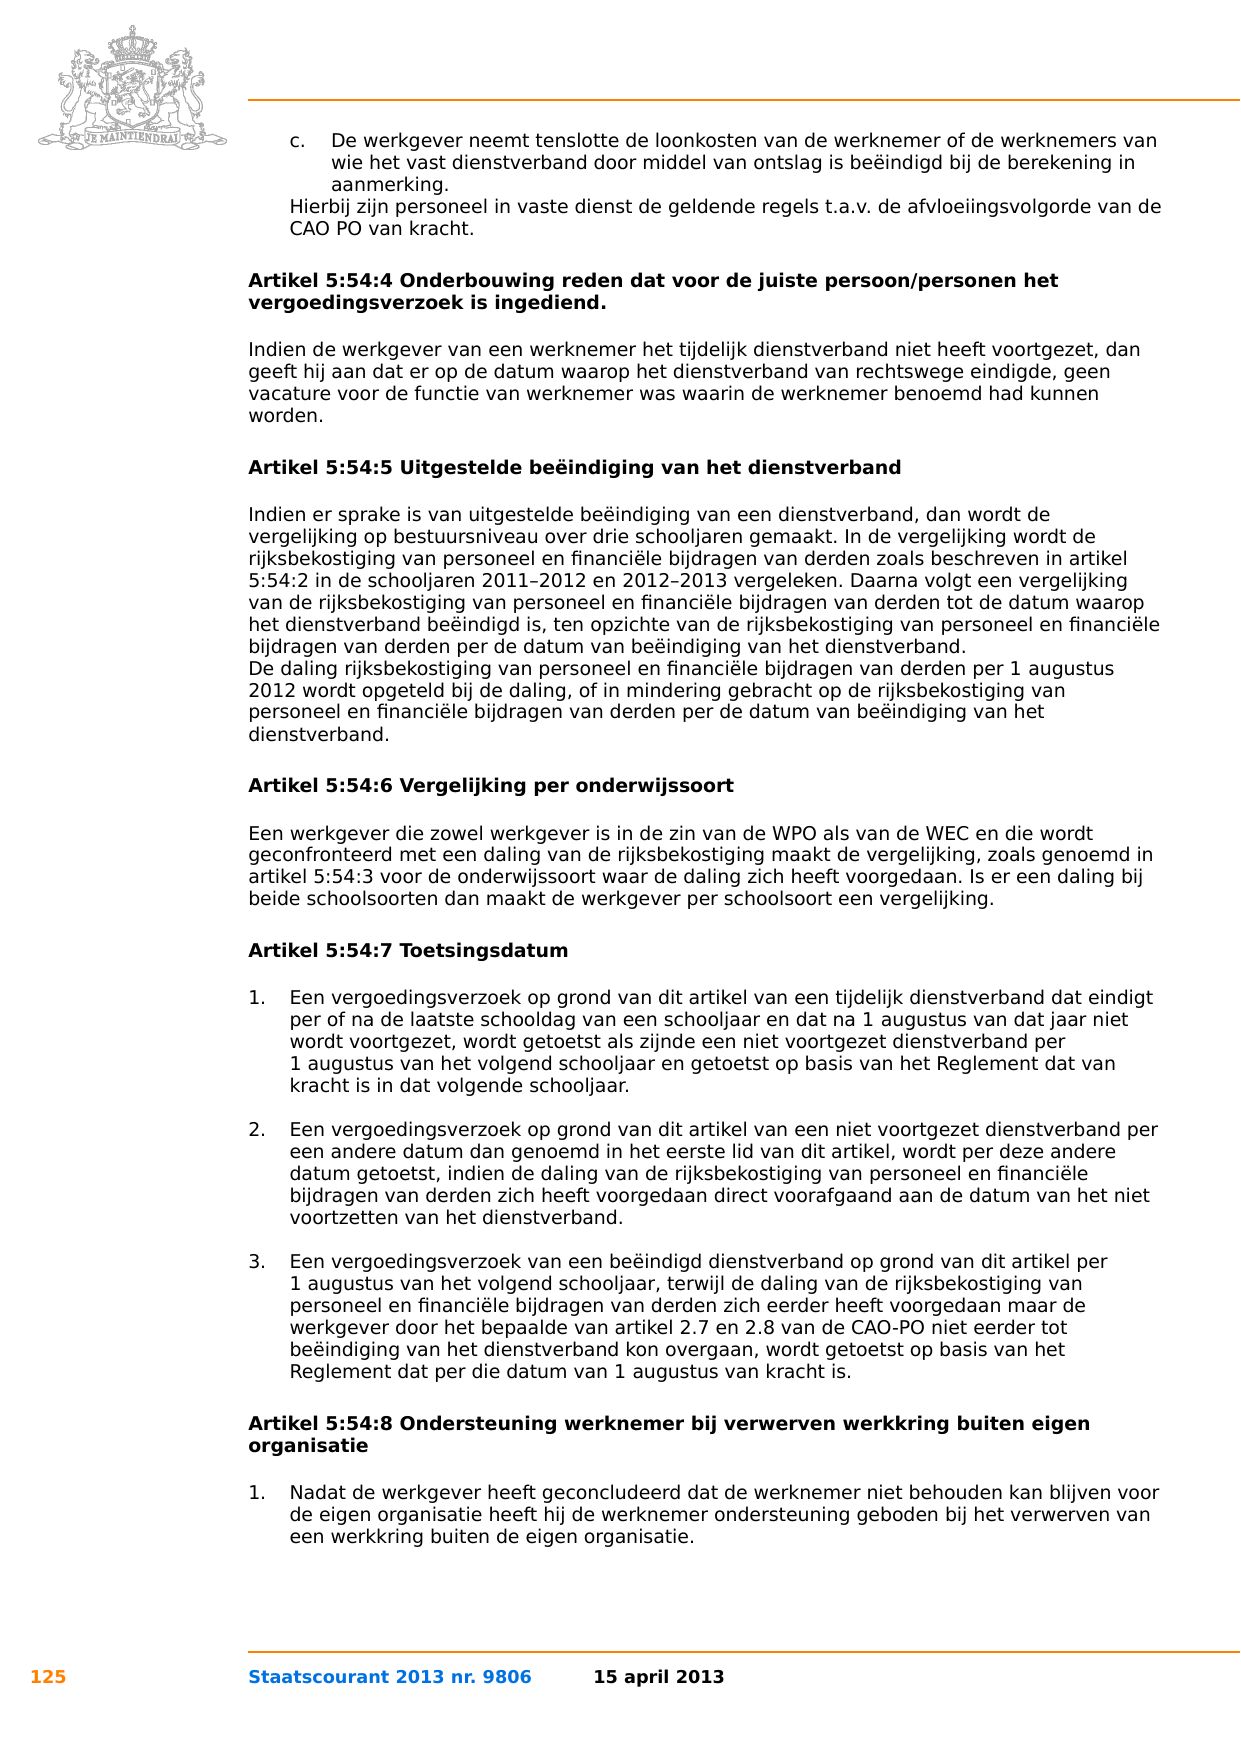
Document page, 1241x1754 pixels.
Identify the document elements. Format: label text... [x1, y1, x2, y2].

subtitle Artikel 5:54:6 Vergelijking per onderwijssoort [248, 775, 1163, 797]
text Hierbij zijn personeel in vaste dienst de geldende regels t.a.v. de afvloeiingsvolgorde van de CAO PO van kracht. [289, 196, 1163, 240]
subtitle Artikel 5:54:8 Ondersteuning werknemer bij verwerven werkkring buiten eigen organisatie [248, 1413, 1163, 1457]
text Een werkgever die zowel werkgever is in de zin van de WPO als van de WEC en die wordt geconfronteerd met een daling van de rijksbekostiging maakt de vergelijking, zoals genoemd in artikel 5:54:3 voor de onderwijssoort waar de daling zich heeft voorgedaan. Is er een daling bij beide schoolsoorten dan maakt de werkgever per schoolsoort een vergelijking. [248, 822, 1163, 910]
picture [38, 25, 227, 150]
text c. De werkgever neemt tenslotte de loonkosten van de werknemer of de werknemers van wie het vast dienstverband door middel van ontslag is beëindigd bij de berekening in aanmerking. [289, 130, 1163, 196]
text Indien er sprake is van uitgestelde beëindiging van een dienstverband, dan wordt de vergelijking op bestuursniveau over drie schooljaren gemaakt. In de vergelijking wordt de rijksbekostiging van personeel en financiële bijdragen van derden zoals beschreven in artikel 5:54:2 in de schooljaren 2011–2012 en 2012–2013 vergeleken. Daarna volgt een vergelijking van de rijksbekostiging van personeel en financiële bijdragen van derden tot de datum waarop het dienstverband beëindigd is, ten opzichte van de rijksbekostiging van personeel en financiële bijdragen van derden per de datum van beëindiging van het dienstverband. [248, 504, 1163, 657]
text 1. Nadat de werkgever heeft geconcludeerd dat de werknemer niet behouden kan blijven voor de eigen organisatie heeft hij de werknemer ondersteuning geboden bij het verwerven van een werkkring buiten de eigen organisatie. [248, 1482, 1163, 1548]
text 3. Een vergoedingsverzoek van een beëindigd dienstverband op grond van dit artikel per 1 augustus van het volgend schooljaar, terwijl de daling van de rijksbekostiging van personeel en financiële bijdragen van derden zich eerder heeft voorgedaan maar de werkgever door het bepaalde van artikel 2.7 en 2.8 van de CAO-PO niet eerder tot beëindiging van het dienstverband kon overgaan, wordt getoetst op basis van het Reglement dat per die datum van 1 augustus van kracht is. [248, 1251, 1163, 1383]
text 1. Een vergoedingsverzoek op grond van dit artikel van een tijdelijk dienstverband dat eindigt per of na de laatste schooldag van een schooljaar en dat na 1 augustus van dat jaar niet wordt voortgezet, wordt getoetst als zijnde een niet voortgezet dienstverband per 1 augustus van het volgend schooljaar en getoetst op basis van het Reglement dat van kracht is in dat volgende schooljaar. [248, 987, 1163, 1097]
text De daling rijksbekostiging van personeel en financiële bijdragen van derden per 1 augustus 2012 wordt opgeteld bij de daling, of in mindering gebracht op de rijksbekostiging van personeel en financiële bijdragen van derden per de datum van beëindiging van het dienstverband. [248, 657, 1163, 745]
subtitle Artikel 5:54:7 Toetsingsdatum [248, 940, 1163, 962]
subtitle Artikel 5:54:5 Uitgestelde beëindiging van het dienstverband [248, 457, 1163, 479]
text 2. Een vergoedingsverzoek op grond van dit artikel van een niet voortgezet dienstverband per een andere datum dan genoemd in het eerste lid van dit artikel, wordt per deze andere datum getoetst, indien de daling van de rijksbekostiging van personeel en financiële bijdragen van derden zich heeft voorgedaan direct voorafgaand aan de datum van het niet voortzetten van het dienstverband. [248, 1119, 1163, 1229]
text Indien de werkgever van een werknemer het tijdelijk dienstverband niet heeft voortgezet, dan geeft hij aan dat er op de datum waarop het dienstverband van rechtswege eindigde, geen vacature voor de functie van werknemer was waarin de werknemer benoemd had kunnen worden. [248, 339, 1163, 427]
subtitle Artikel 5:54:4 Onderbouwing reden dat voor de juiste persoon/personen het vergoedingsverzoek is ingediend. [248, 270, 1163, 314]
